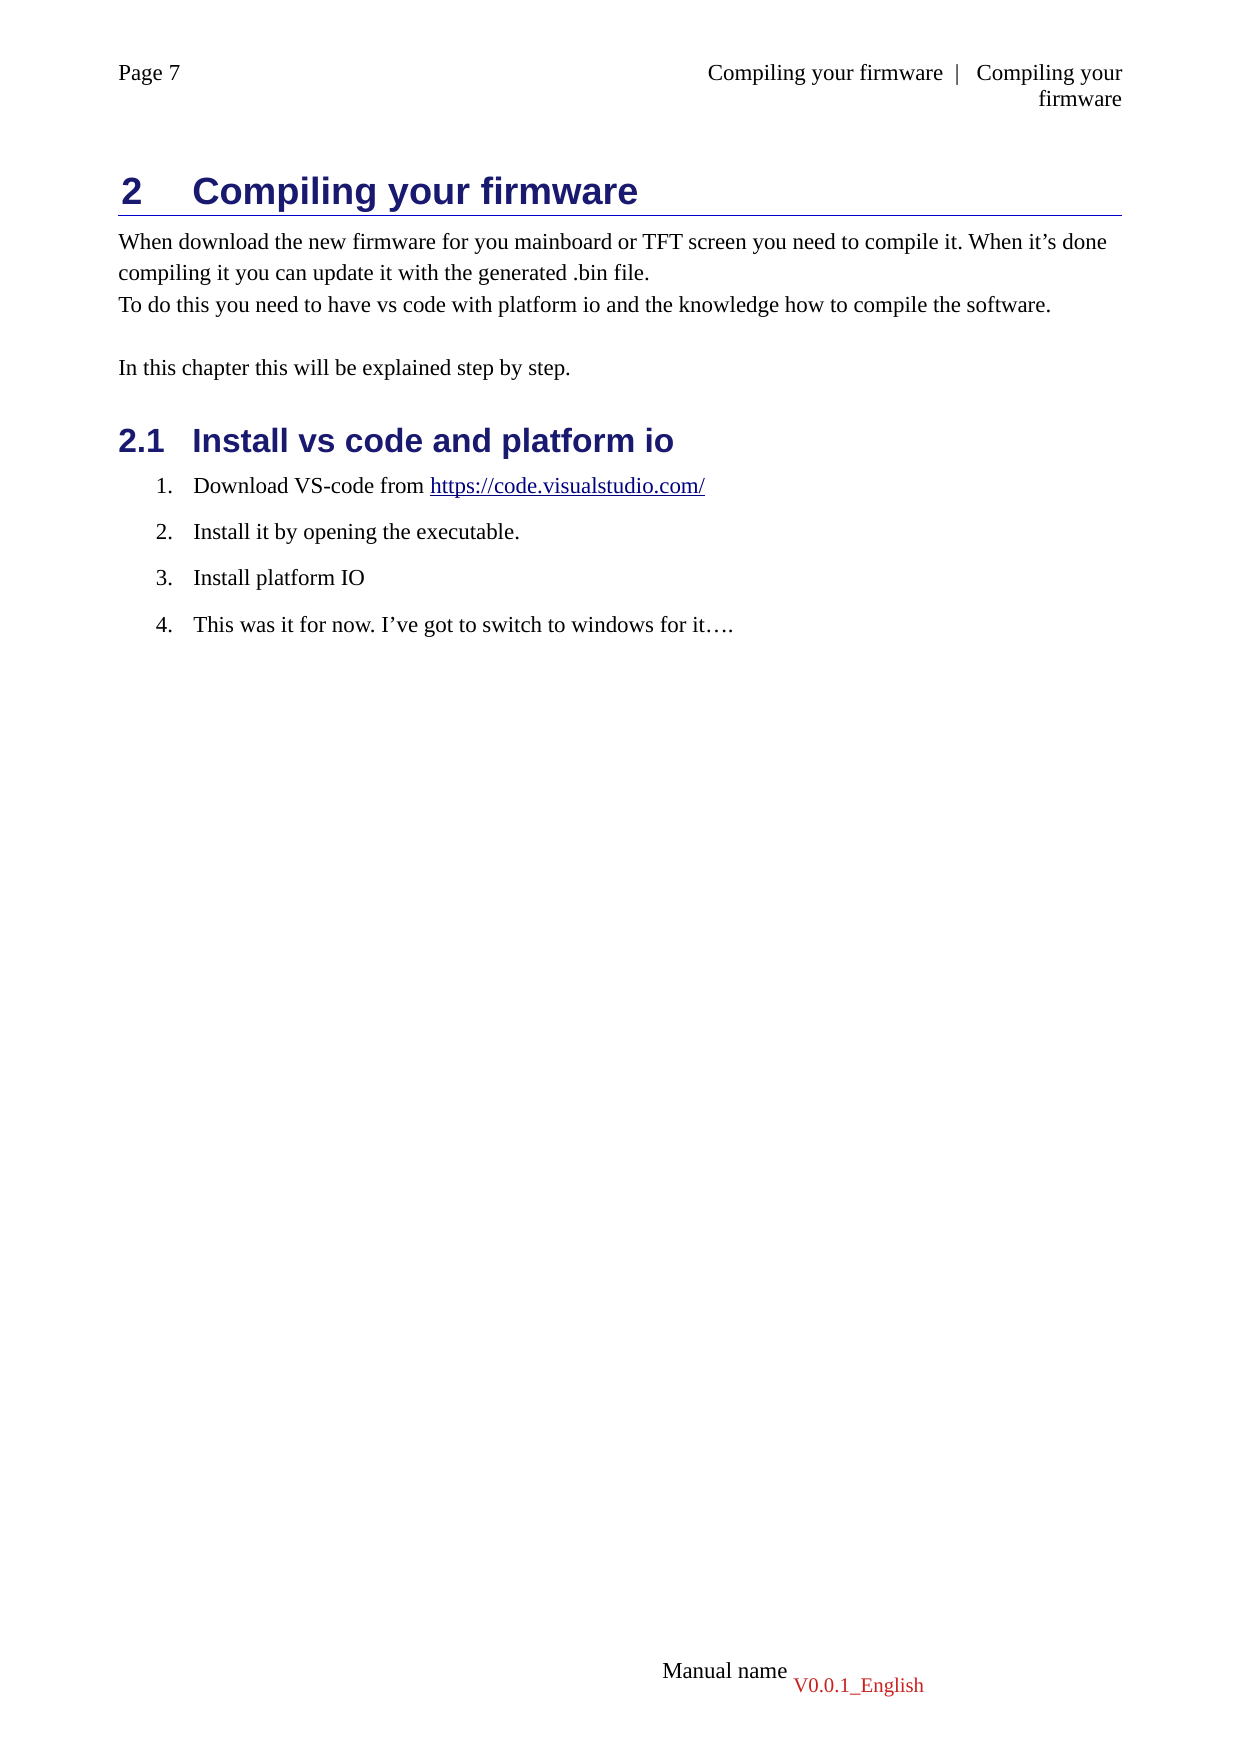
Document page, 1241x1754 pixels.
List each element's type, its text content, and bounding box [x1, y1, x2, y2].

text When download the new firmware for you mainboard or TFT screen you need to compile it. When it’s done compiling it you can update it with the generated .bin file. To do this you need to have vs code with platform io and the knowledge how to compile the software. In this chapter this will be explained step by step. [118, 228, 1122, 380]
subtitle Compiling your firmware [118, 166, 1122, 215]
list Download VS-code from https://code.visualstudio.com/ [156, 472, 1122, 498]
list Install platform IO [156, 564, 1122, 591]
subtitle Install vs code and platform io [118, 421, 1122, 460]
list Install it by opening the executable. [156, 518, 1122, 545]
list This was it for now. I’ve got to switch to windows for it…. [156, 611, 1122, 637]
